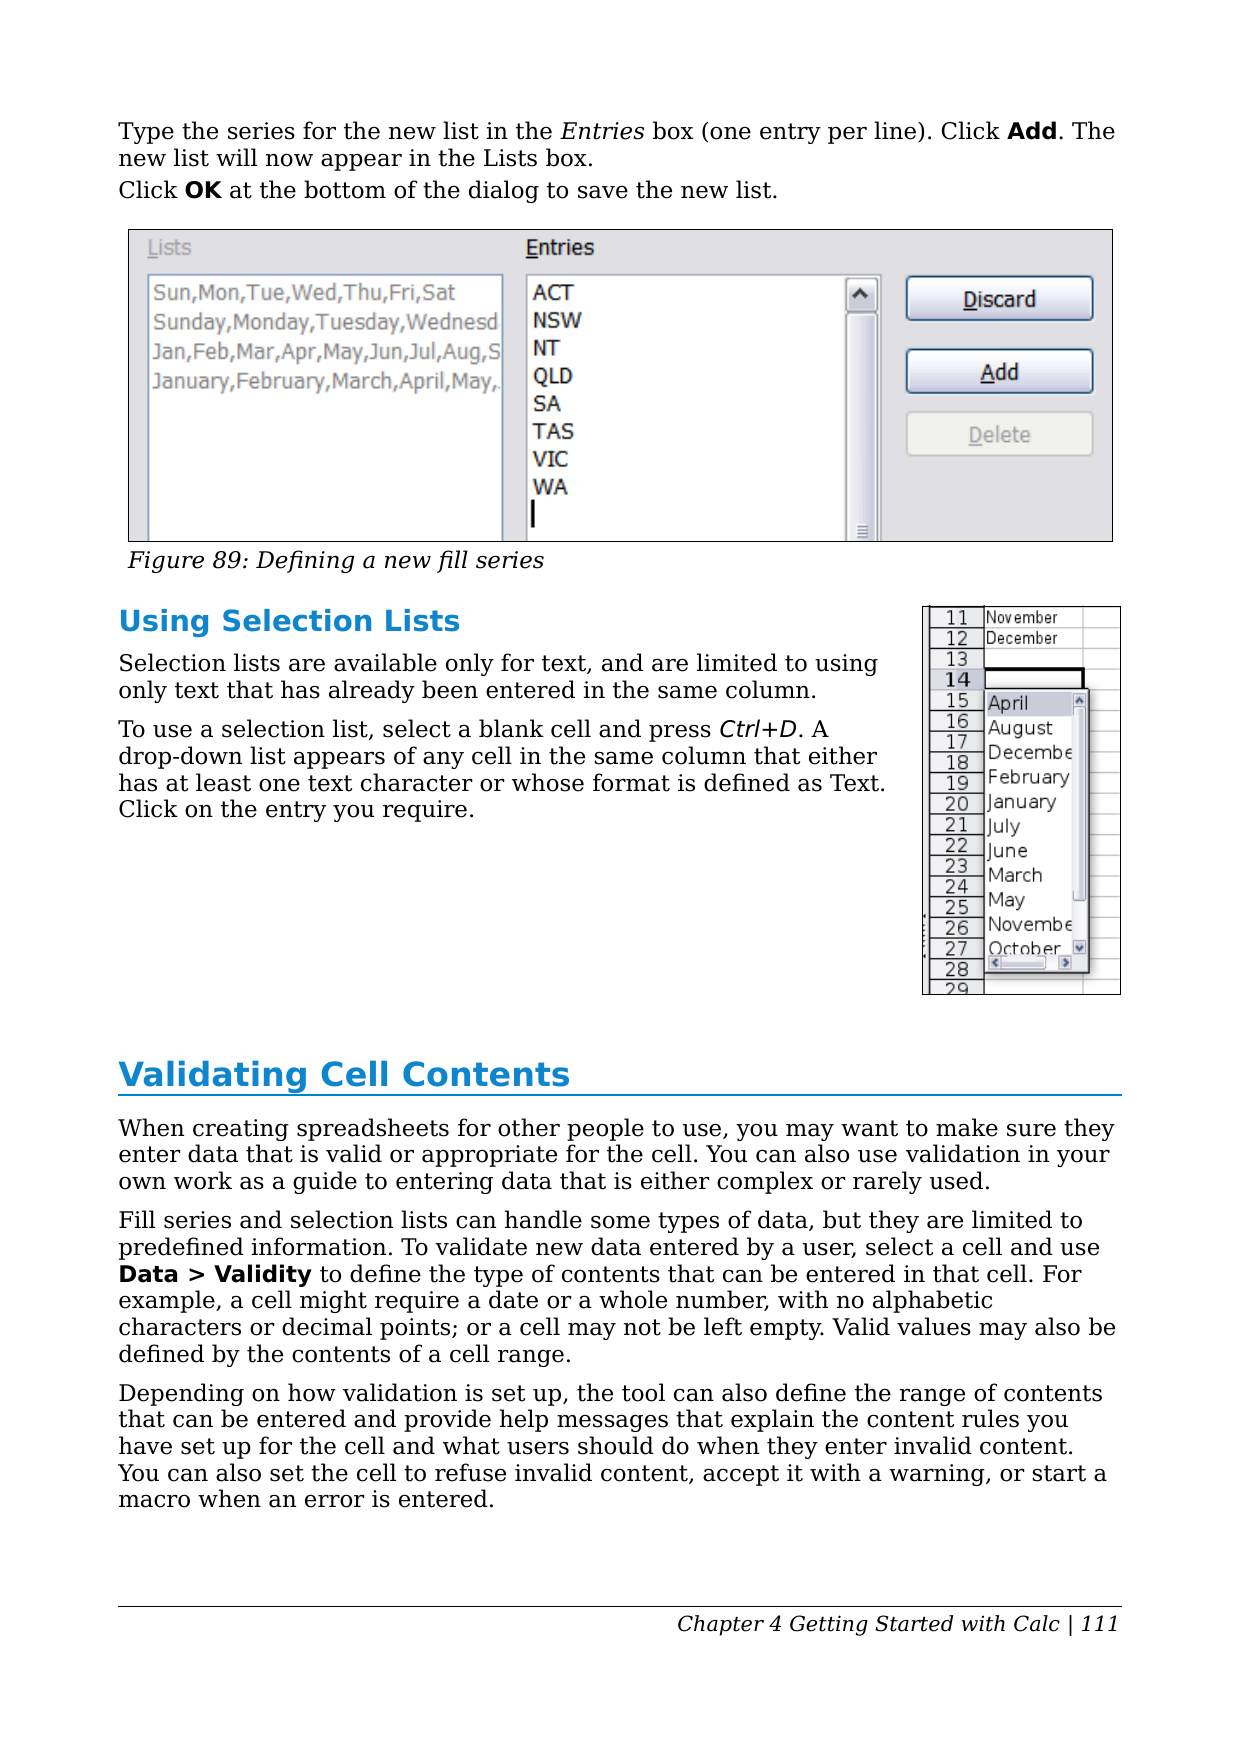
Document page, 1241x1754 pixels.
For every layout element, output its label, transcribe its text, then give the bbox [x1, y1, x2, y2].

text Figure 89: Defining a new fill series [128, 548, 1112, 574]
text Type the series for the new list in the Entries box (one entry per line). Click Add. The new list will now appear in the Lists box. [118, 118, 1122, 171]
subtitle Using Selection Lists [118, 604, 1122, 638]
subtitle Validating Cell Contents [118, 1055, 1122, 1094]
picture [923, 607, 1120, 994]
text Fill series and selection lists can handle some types of data, but they are limited to predefined information. To validate new data entered by a user, select a cell and use Data > Validity to define the type of contents that can be entered in that cell. For example, a cell might require a date or a whole number, with no alphabetic characters or decimal points; or a cell may not be left empty. Valid values may also be defined by the contents of a cell range. [118, 1207, 1122, 1367]
text Selection lists are available only for text, and are limited to using only text that has already been entered in the same column. [118, 651, 922, 704]
text Depending on how validation is set up, the tool can also define the range of contents that can be entered and provide help messages that explain the content rules you have set up for the cell and what users should do when they enter invalid content. You can also set the cell to refuse invalid content, accept it with a warning, or start a macro when an error is entered. [118, 1380, 1122, 1513]
text To use a selection list, select a blank cell and press Ctrl+D. A drop-down list appears of any cell in the same column that either has at least one text character or whose format is defined as Text. Click on the entry you require. [118, 716, 922, 823]
picture [129, 230, 1112, 541]
text When creating spreadsheets for other people to use, you may want to make sure they enter data that is valid or appropriate for the cell. You can also use validation in your own work as a guide to entering data that is either complex or rarely used. [118, 1115, 1122, 1195]
text Click OK at the bottom of the dialog to save the new list. [118, 178, 1122, 204]
